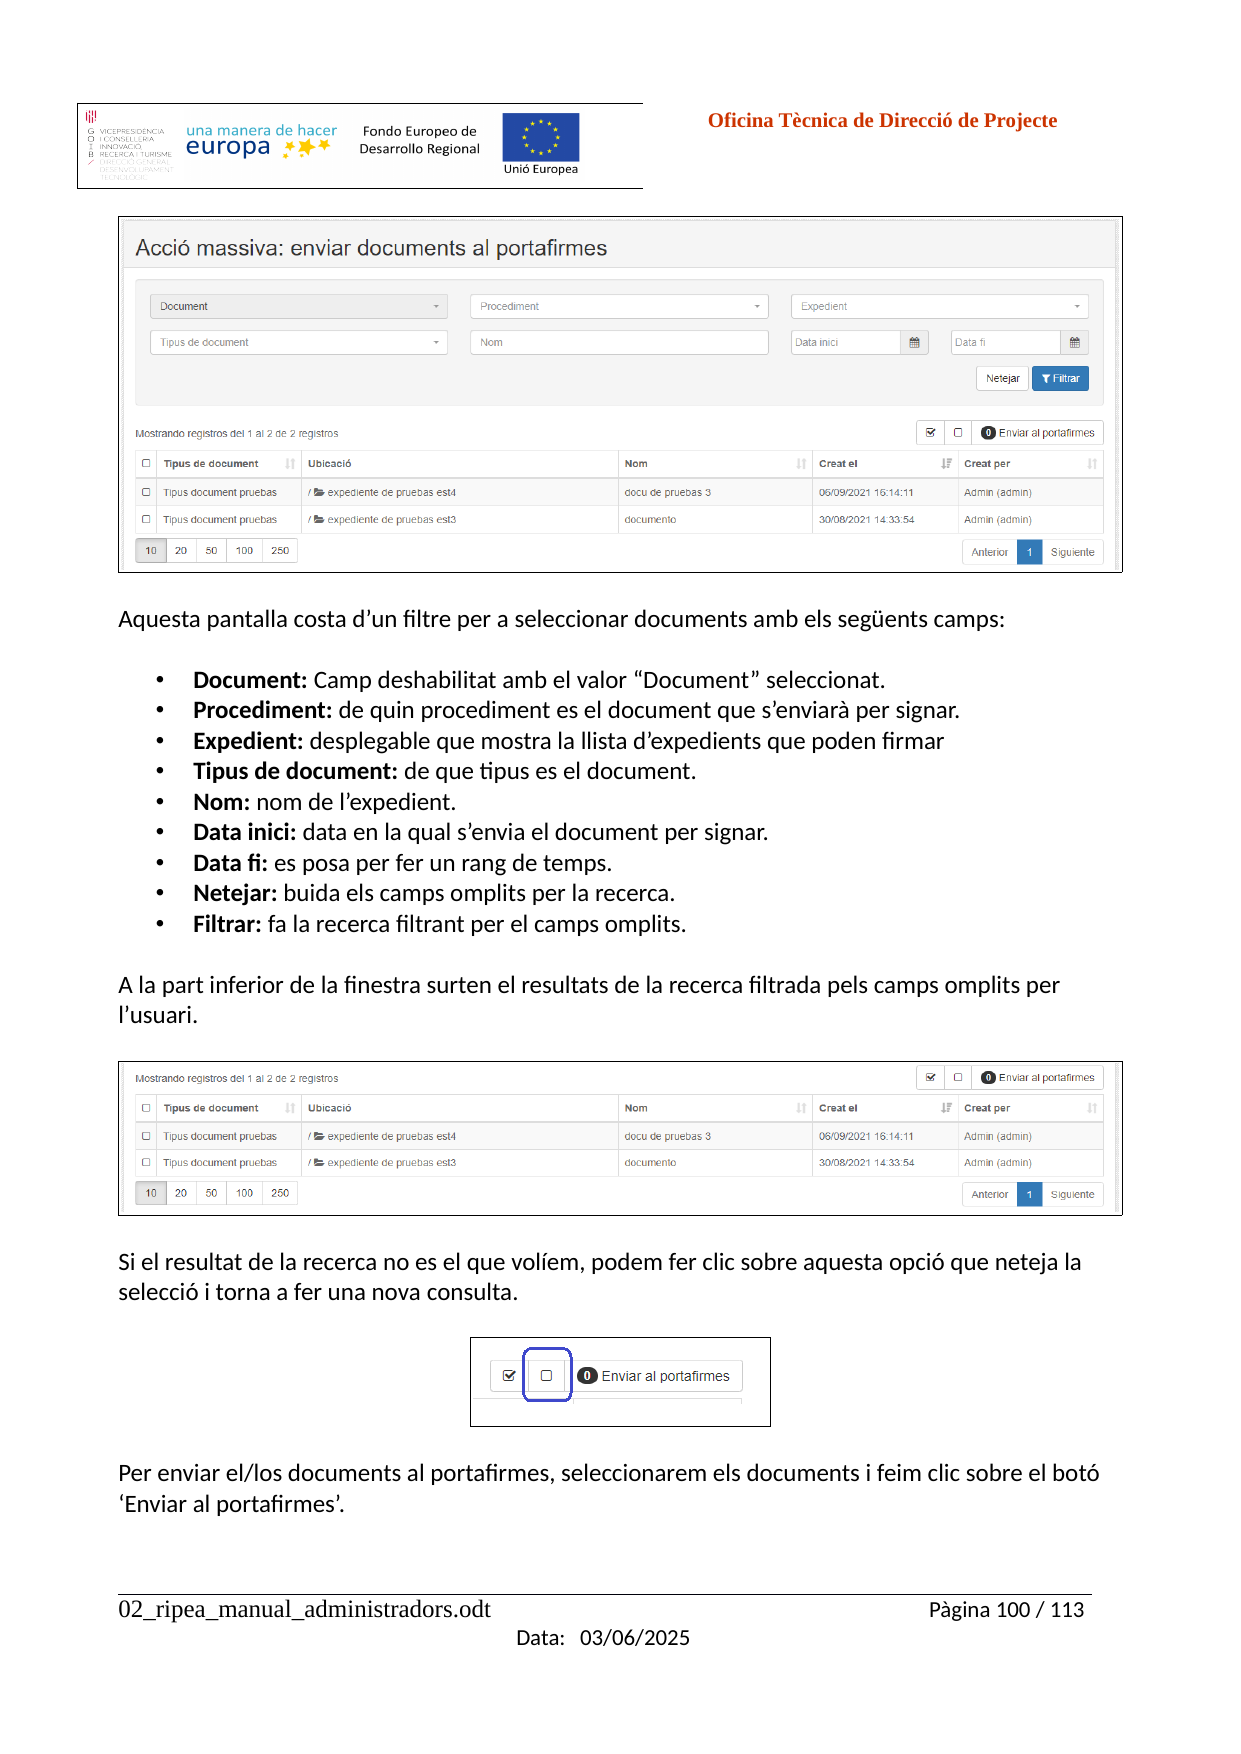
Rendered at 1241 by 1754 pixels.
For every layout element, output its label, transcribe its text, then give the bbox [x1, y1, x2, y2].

list Nom: nom de l’expedient. [156, 786, 1122, 816]
picture [184, 108, 585, 182]
list Document: Camp deshabilitat amb el valor “Document” seleccionat. [156, 664, 1122, 694]
text Aquesta pantalla costa d’un filtre per a seleccionar documents amb els següents camps: [118, 603, 1122, 633]
text Si el resultat de la recerca no es el que volíem, podem fer clic sobre aquesta opció que neteja la selecció i torna a fer una nova consulta. [118, 1246, 1122, 1307]
picture [121, 219, 1119, 570]
list Procediment: de quin procediment es el document que s’enviarà per signar. [156, 694, 1122, 725]
list Data inici: data en la qual s’envia el document per signar. [156, 816, 1122, 847]
text Per enviar el/los documents al portafirmes, seleccionarem els documents i feim clic sobre el botó ‘Enviar al portafirmes’. [118, 1457, 1122, 1518]
picture [121, 1063, 1119, 1212]
picture [473, 1340, 768, 1424]
list Tipus de document: de que tipus es el document. [156, 755, 1122, 786]
picture [82, 108, 178, 182]
text A la part inferior de la finestra surten el resultats de la recerca filtrada pels camps omplits per l’usuari. [118, 969, 1122, 1030]
list Expedient: desplegable que mostra la llista d’expedients que poden firmar [156, 725, 1122, 755]
list Data fi: es posa per fer un rang de temps. [156, 847, 1122, 877]
list Netejar: buida els camps omplits per la recerca. [156, 877, 1122, 908]
list Filtrar: fa la recerca filtrant per el camps omplits. [156, 908, 1122, 938]
